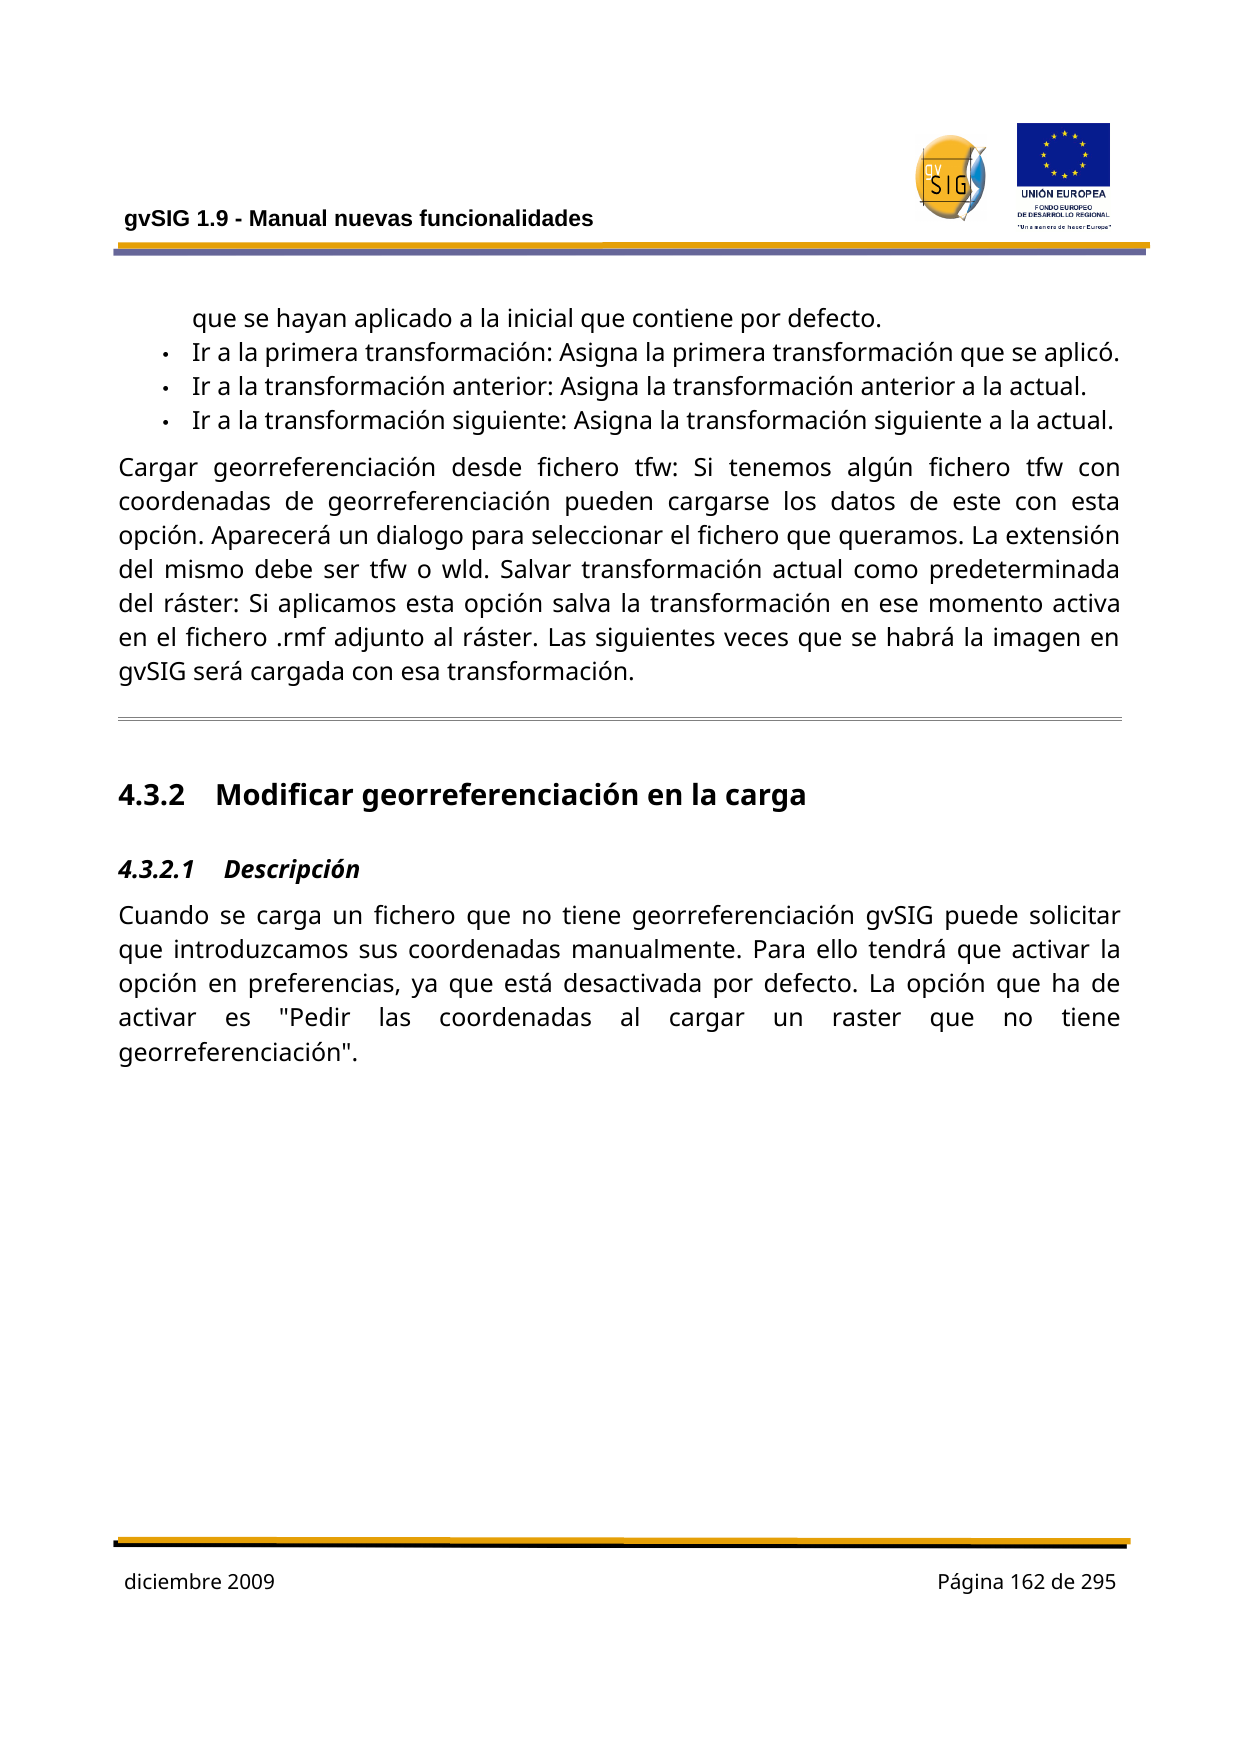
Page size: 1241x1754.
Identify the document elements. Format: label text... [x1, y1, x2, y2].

picture [914, 134, 987, 222]
list Ir a la transformación anterior: Asigna la transformación anterior a la actual. [162, 369, 1122, 403]
list Ir a la transformación siguiente: Asigna la transformación siguiente a la actual. [162, 403, 1122, 437]
subtitle Modificar georreferenciación en la carga [118, 774, 1122, 814]
text Cuando se carga un fichero que no tiene georreferenciación gvSIG puede solicitar que introduzcamos sus coordenadas manualmente. Para ello tendrá que activar la opción en preferencias, ya que está desactivada por defecto. La opción que ha de activar es "Pedir las coordenadas al cargar un raster que no tiene georreferenciación". [118, 898, 1122, 1068]
subtitle Descripción [118, 851, 1122, 885]
list que se hayan aplicado a la inicial que contiene por defecto. [162, 301, 1122, 335]
list Ir a la primera transformación: Asigna la primera transformación que se aplicó. [162, 335, 1122, 369]
picture [1015, 123, 1112, 232]
text Cargar georreferenciación desde fichero tfw: Si tenemos algún fichero tfw con coordenadas de georreferenciación pueden cargarse los datos de este con esta opción. Aparecerá un dialogo para seleccionar el fichero que queramos. La extensión del mismo debe ser tfw o wld. Salvar transformación actual como predeterminada del ráster: Si aplicamos esta opción salva la transformación en ese momento activa en el fichero .rmf adjunto al ráster. Las siguientes veces que se habrá la imagen en gvSIG será cargada con esa transformación. [118, 449, 1122, 688]
